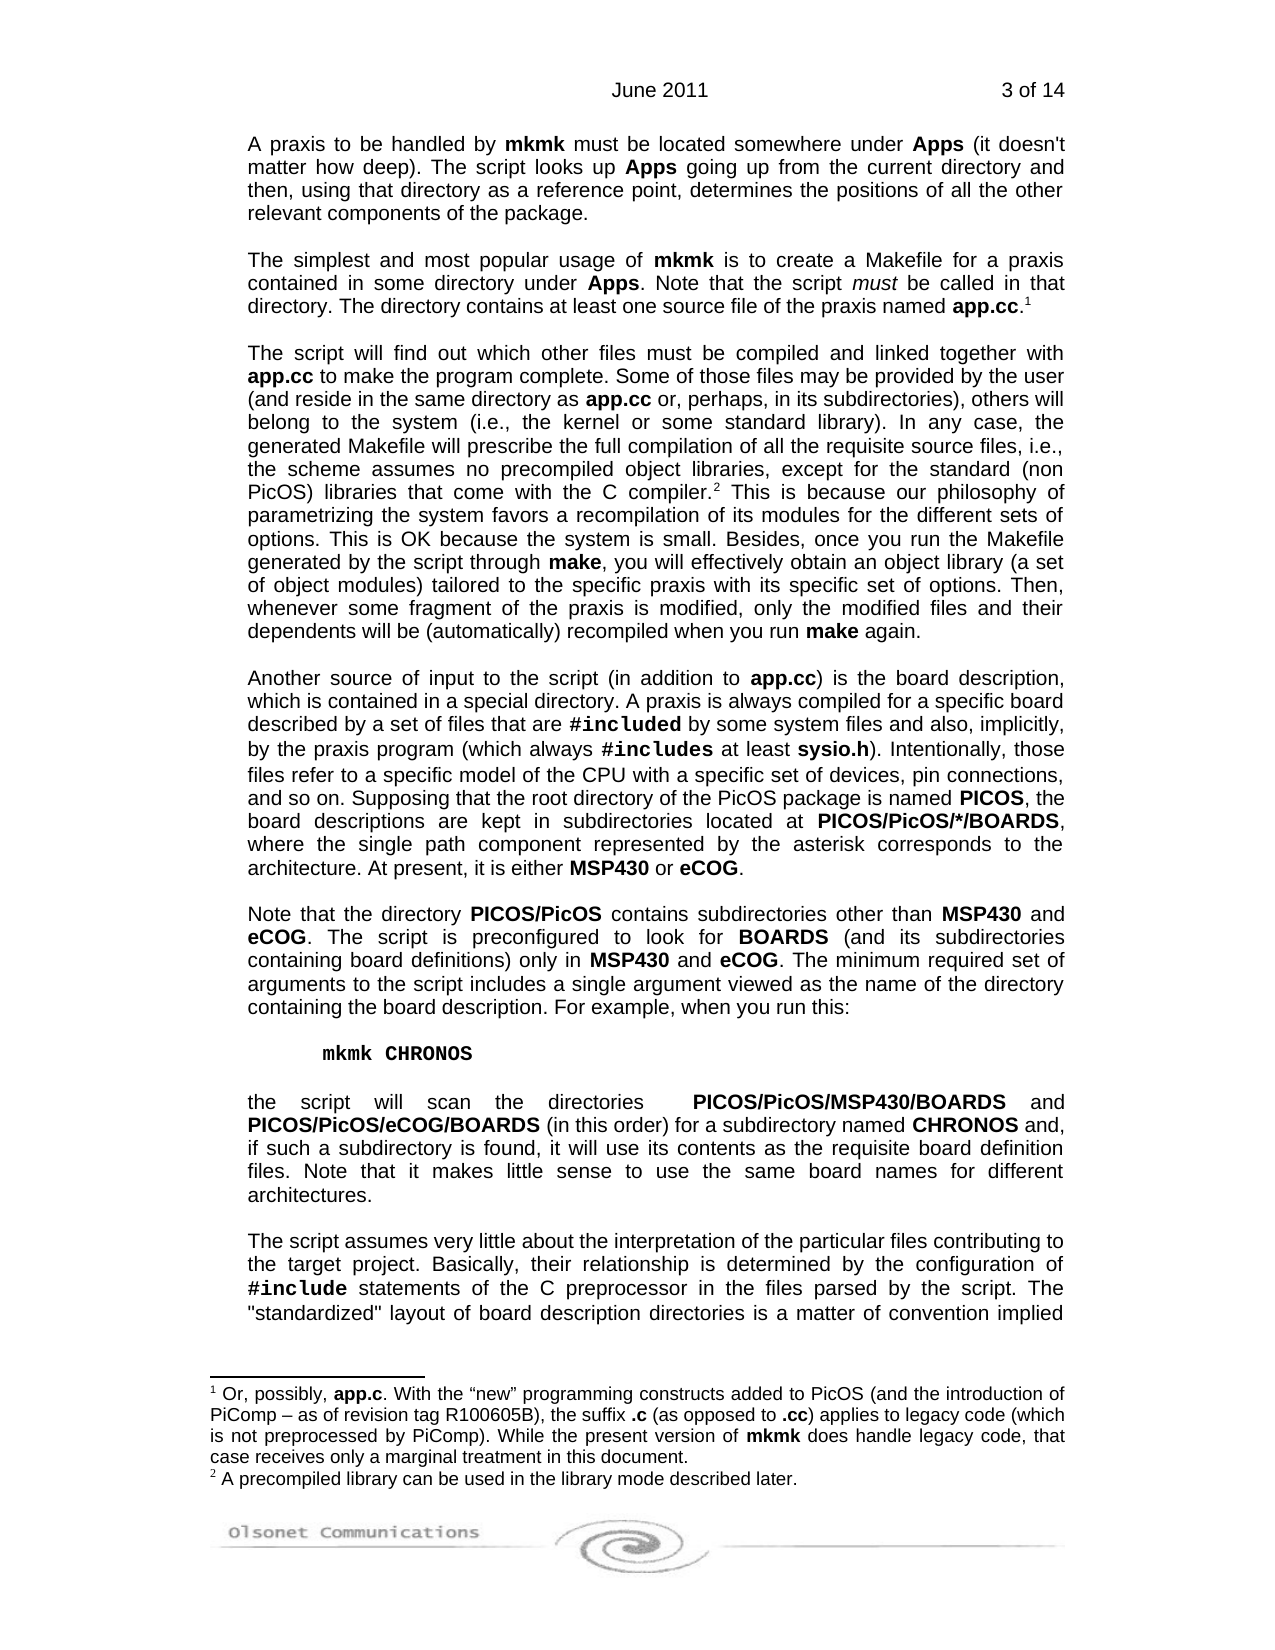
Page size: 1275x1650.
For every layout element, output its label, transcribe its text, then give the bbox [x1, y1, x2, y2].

text A praxis to be handled by mkmk must be located somewhere under Apps (it doesn't matter how deep). The script looks up Apps going up from the current directory and then, using that directory as a reference point, determines the positions of all the other relevant components of the package. [247, 132, 1065, 225]
text The script assumes very little about the interpretation of the particular files contributing to the target project. Basically, their relationship is determined by the configuration of #include statements of the C preprocessor in the files parsed by the script. The "standardized" layout of board description directories is a matter of convention implied [247, 1229, 1065, 1324]
text The simplest and most popular usage of mkmk is to create a Makefile for a praxis contained in some directory under Apps. Note that the script must be called in that directory. The directory contains at least one source file of the praxis named app.cc. [247, 248, 1065, 318]
text Note that the directory PICOS/PicOS contains subdirectories other than MSP430 and eCOG. The script is preconfigured to look for BOARDS (and its subdirectories containing board definitions) only in MSP430 and eCOG. The minimum required set of arguments to the script includes a single argument viewed as the name of the directory containing the board description. For example, when you run this: [247, 902, 1065, 1019]
text mkmk CHRONOS [247, 1042, 1065, 1067]
text The script will find out which other files must be compiled and linked together with app.cc to make the program complete. Some of those files may be provided by the user (and reside in the same directory as app.cc or, perhaps, in its subdirectories), others will belong to the system (i.e., the kernel or some standard library). In any case, the generated Makefile will prescribe the full compilation of all the requisite source files, i.e., the scheme assumes no precompiled object libraries, except for the standard (non PicOS) libraries that come with the C compiler. This is because our philosophy of parametrizing the system favors a recompilation of its modules for the different sets of options. This is OK because the system is small. Besides, once you run the Makefile generated by the script through make, you will effectively obtain an object library (a set of object modules) tailored to the specific praxis with its specific set of options. Then, whenever some fragment of the praxis is modified, only the modified files and their dependents will be (automatically) recompiled when you run make again. [247, 341, 1065, 643]
picture [210, 1504, 1065, 1596]
text the script will scan the directories PICOS/PicOS/MSP430/BOARDS and PICOS/PicOS/eCOG/BOARDS (in this order) for a subdirectory named CHRONOS and, if such a subdirectory is found, it will use its contents as the requisite board definition files. Note that it makes little sense to use the same board names for different architectures. [247, 1090, 1065, 1206]
text Another source of input to the script (in addition to app.cc) is the board description, which is contained in a special directory. A praxis is always compiled for a specific board described by a set of files that are #included by some system files and also, implicitly, by the praxis program (which always #includes at least sysio.h). Intentionally, those files refer to a specific model of the CPU with a specific set of devices, pin connections, and so on. Supposing that the root directory of the PicOS package is named PICOS, the board descriptions are kept in subdirectories located at PICOS/PicOS/*/BOARDS, where the single path component represented by the asterisk corresponds to the architecture. At present, it is either MSP430 or eCOG. [247, 666, 1065, 879]
text A precompiled library can be used in the library mode described later. [210, 1467, 1065, 1490]
text Or, possibly, app.c. With the “new” programming constructs added to PicOS (and the introduction of PiComp – as of revision tag R100605B), the suffix .c (as opposed to .cc) applies to legacy code (which is not preprocessed by PiComp). While the present version of mkmk does handle legacy code, that case receives only a marginal treatment in this document. [210, 1383, 1065, 1467]
